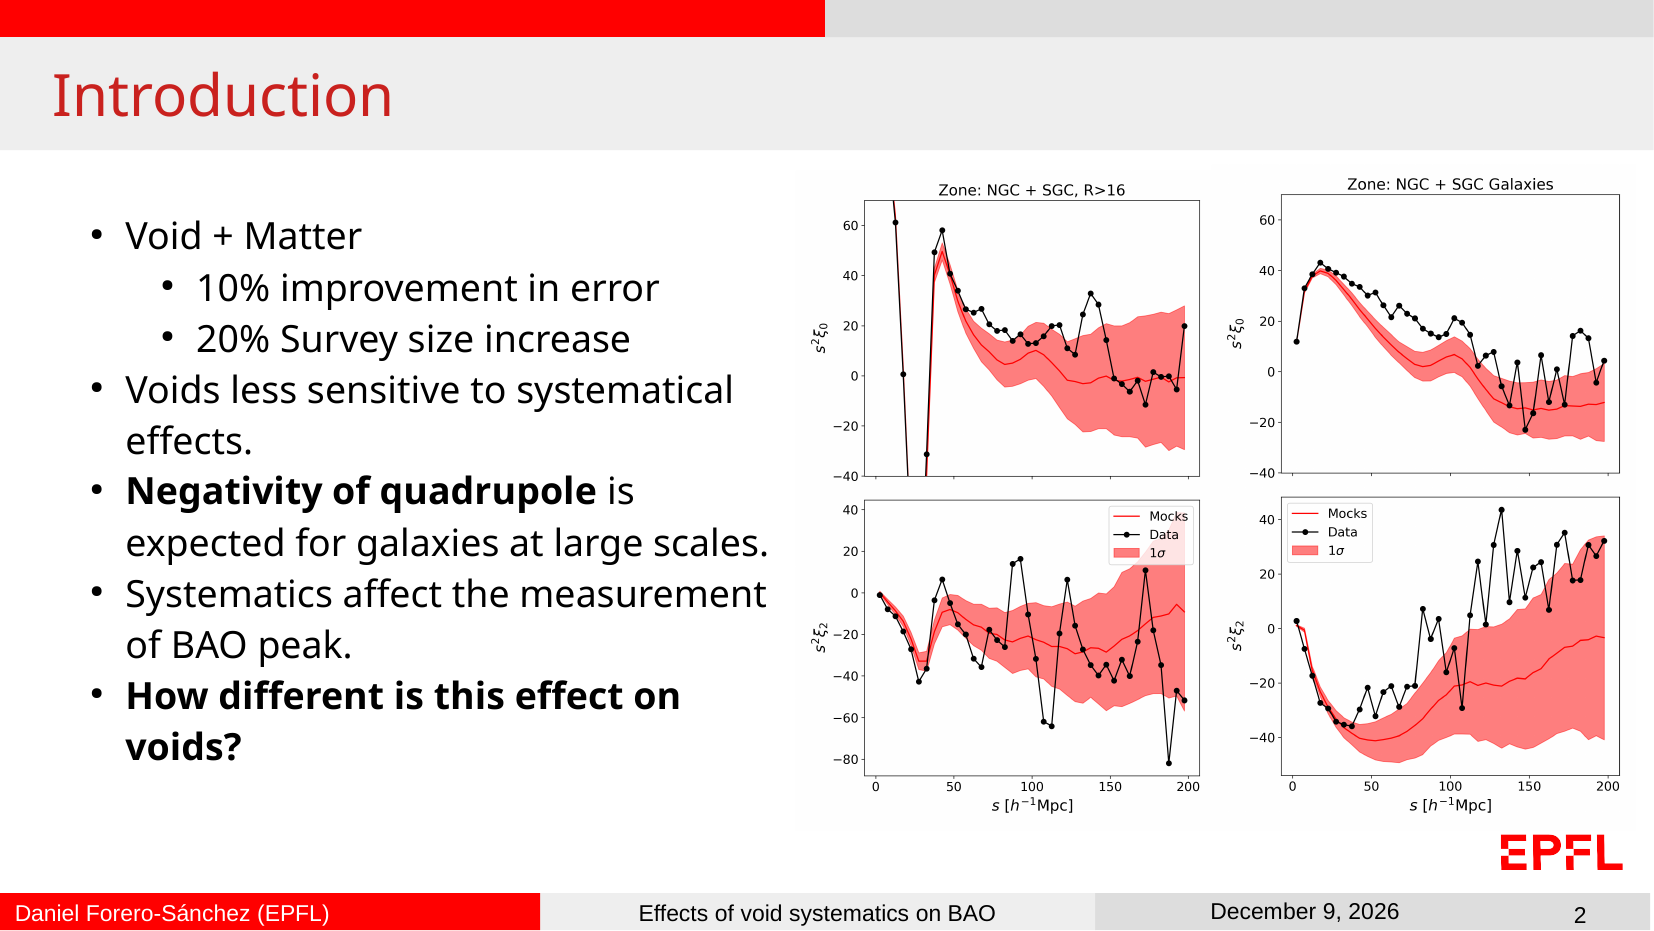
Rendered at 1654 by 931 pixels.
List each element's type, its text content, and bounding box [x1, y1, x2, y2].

title Introduction [52, 37, 1066, 151]
picture [795, 164, 1638, 885]
subtitle Void + Matter 10% improvement in error 20% Survey size increase Voids less sensitive to systematical effects. Negativity of quadrupole is expected for galaxies at large scales. Systematics affect the measurement of BAO peak. How different is this effect on voids? [90, 210, 781, 830]
